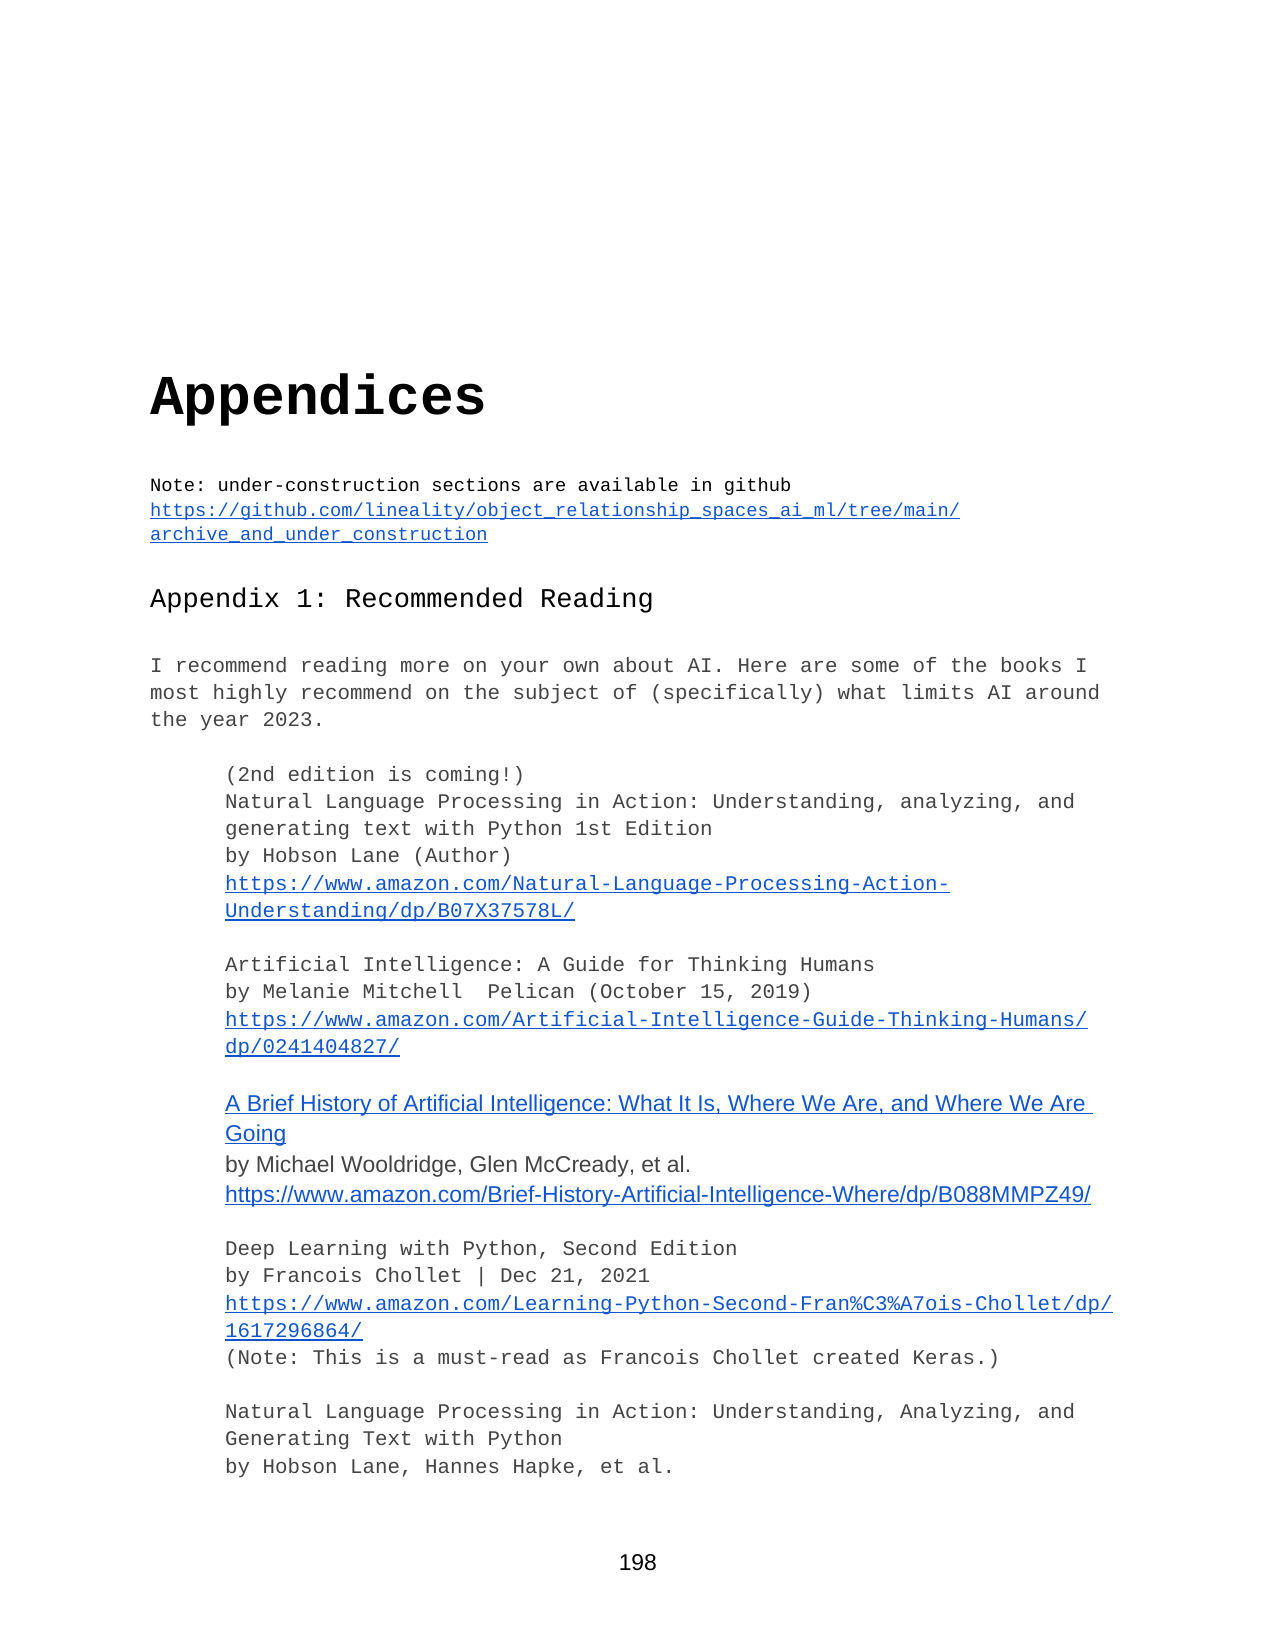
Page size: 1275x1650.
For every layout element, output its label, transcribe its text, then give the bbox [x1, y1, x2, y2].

text Appendices [150, 367, 1125, 431]
text (Note: This is a must-read as Francois Chollet created Keras.) [225, 1347, 1125, 1371]
text https://github.com/lineality/object_relationship_spaces_ai_ml/tree/main/archive_and_under_construction [150, 500, 1125, 546]
text https://www.amazon.com/Learning-Python-Second-Fran%C3%A7ois-Chollet/dp/1617296864/ [225, 1292, 1125, 1343]
text I recommend reading more on your own about AI. Here are some of the books I most highly recommend on the subject of (specifically) what limits AI around the year 2023. [150, 655, 1125, 733]
text A Brief History of Artificial Intelligence: What It Is, Where We Are, and Where We Are Going [225, 1090, 1125, 1147]
text Natural Language Processing in Action: Understanding, Analyzing, and Generating Text with Python [225, 1401, 1125, 1452]
text Deep Learning with Python, Second Edition [225, 1238, 1125, 1262]
text by Michael Wooldridge, Glen McCready, et al. [225, 1151, 1125, 1177]
text Artificial Intelligence: A Guide for Thinking Humans [225, 954, 1125, 978]
text by Hobson Lane, Hannes Hapke, et al. [225, 1456, 1125, 1479]
text (2nd edition is coming!) [225, 764, 1125, 787]
text https://www.amazon.com/Natural-Language-Processing-Action-Understanding/dp/B07X37578L/ [225, 873, 1125, 923]
text by Hobson Lane (Author) [225, 845, 1125, 869]
text by Francois Chollet | Dec 21, 2021 [225, 1265, 1125, 1289]
text Appendix 1: Recommended Reading [150, 584, 1125, 615]
text Note: under-construction sections are available in github [150, 476, 1125, 497]
text Natural Language Processing in Action: Understanding, analyzing, and generating text with Python 1st Edition [225, 791, 1125, 842]
text by Melanie Mitchell Pelican (October 15, 2019) https://www.amazon.com/Artificial-Intelligence-Guide-Thinking-Humans/dp/0241404827/ [225, 981, 1125, 1059]
text https://www.amazon.com/Brief-History-Artificial-Intelligence-Where/dp/B088MMPZ49/ [225, 1181, 1125, 1207]
